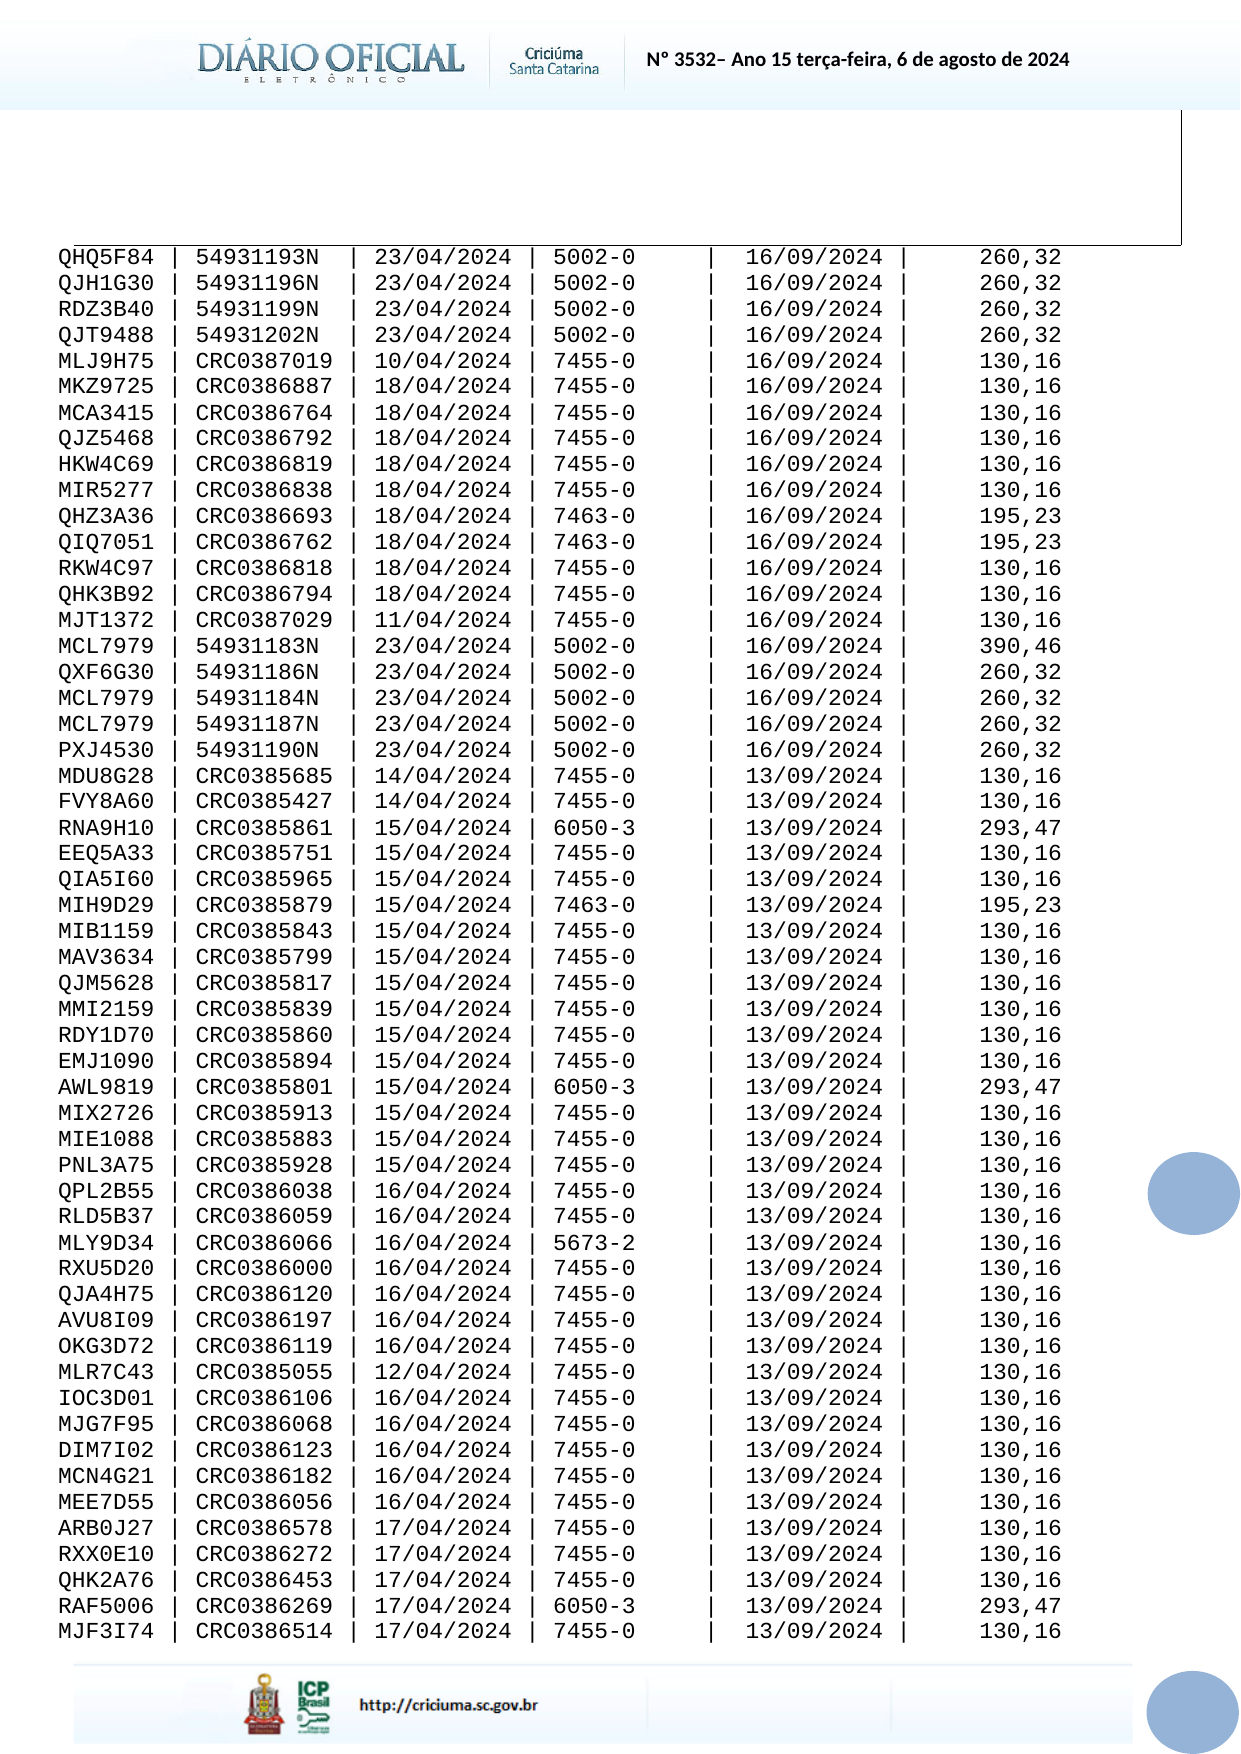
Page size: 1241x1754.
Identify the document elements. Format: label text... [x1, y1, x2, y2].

text MCA3415 | CRC0386764 | 18/04/2024 | 7455-0 | 16/09/2024 | 130,16 [44, 401, 1181, 427]
text MIB1159 | CRC0385843 | 15/04/2024 | 7455-0 | 13/09/2024 | 130,16 [44, 919, 1181, 946]
text MJF3I74 | CRC0386514 | 17/04/2024 | 7455-0 | 13/09/2024 | 130,16 [44, 1620, 1181, 1646]
text MJG7F95 | CRC0386068 | 16/04/2024 | 7455-0 | 13/09/2024 | 130,16 [44, 1412, 1181, 1438]
text EMJ1090 | CRC0385894 | 15/04/2024 | 7455-0 | 13/09/2024 | 130,16 [44, 1049, 1181, 1075]
text MCN4G21 | CRC0386182 | 16/04/2024 | 7455-0 | 13/09/2024 | 130,16 [44, 1464, 1181, 1490]
text QIA5I60 | CRC0385965 | 15/04/2024 | 7455-0 | 13/09/2024 | 130,16 [44, 868, 1181, 894]
text MAV3634 | CRC0385799 | 15/04/2024 | 7455-0 | 13/09/2024 | 130,16 [44, 946, 1181, 971]
text DIM7I02 | CRC0386123 | 16/04/2024 | 7455-0 | 13/09/2024 | 130,16 [44, 1438, 1181, 1464]
text MEE7D55 | CRC0386056 | 16/04/2024 | 7455-0 | 13/09/2024 | 130,16 [44, 1490, 1181, 1516]
text PNL3A75 | CRC0385928 | 15/04/2024 | 7455-0 | 13/09/2024 | 130,16 [44, 1153, 1180, 1179]
text ARB0J27 | CRC0386578 | 17/04/2024 | 7455-0 | 13/09/2024 | 130,16 [44, 1516, 1181, 1542]
text MIR5277 | CRC0386838 | 18/04/2024 | 7455-0 | 16/09/2024 | 130,16 [44, 479, 1181, 504]
text MJT1372 | CRC0387029 | 11/04/2024 | 7455-0 | 16/09/2024 | 130,16 [44, 608, 1181, 634]
text QHZ3A36 | CRC0386693 | 18/04/2024 | 7463-0 | 16/09/2024 | 195,23 [44, 504, 1181, 531]
text MCL7979 | 54931184N | 23/04/2024 | 5002-0 | 16/09/2024 | 260,32 [44, 686, 1181, 712]
text RKW4C97 | CRC0386818 | 18/04/2024 | 7455-0 | 16/09/2024 | 130,16 [44, 556, 1181, 582]
text QJH1G30 | 54931196N | 23/04/2024 | 5002-0 | 16/09/2024 | 260,32 [44, 271, 1181, 297]
text RAF5006 | CRC0386269 | 17/04/2024 | 6050-3 | 13/09/2024 | 293,47 [44, 1594, 1181, 1620]
text IOC3D01 | CRC0386106 | 16/04/2024 | 7455-0 | 13/09/2024 | 130,16 [44, 1386, 1181, 1412]
text RNA9H10 | CRC0385861 | 15/04/2024 | 6050-3 | 13/09/2024 | 293,47 [44, 816, 1181, 842]
text QJA4H75 | CRC0386120 | 16/04/2024 | 7455-0 | 13/09/2024 | 130,16 [44, 1283, 1181, 1309]
text MLR7C43 | CRC0385055 | 12/04/2024 | 7455-0 | 13/09/2024 | 130,16 [44, 1361, 1181, 1386]
text RDZ3B40 | 54931199N | 23/04/2024 | 5002-0 | 16/09/2024 | 260,32 [44, 297, 1181, 323]
text RDY1D70 | CRC0385860 | 15/04/2024 | 7455-0 | 13/09/2024 | 130,16 [44, 1023, 1181, 1049]
text AVU8I09 | CRC0386197 | 16/04/2024 | 7455-0 | 13/09/2024 | 130,16 [44, 1309, 1181, 1334]
text OKG3D72 | CRC0386119 | 16/04/2024 | 7455-0 | 13/09/2024 | 130,16 [44, 1334, 1181, 1361]
text MKZ9725 | CRC0386887 | 18/04/2024 | 7455-0 | 16/09/2024 | 130,16 [44, 375, 1181, 401]
text QJM5628 | CRC0385817 | 15/04/2024 | 7455-0 | 13/09/2024 | 130,16 [44, 971, 1181, 997]
text RLD5B37 | CRC0386059 | 16/04/2024 | 7455-0 | 13/09/2024 | 130,16 [44, 1205, 1171, 1231]
text FVY8A60 | CRC0385427 | 14/04/2024 | 7455-0 | 13/09/2024 | 130,16 [44, 790, 1181, 816]
text MLY9D34 | CRC0386066 | 16/04/2024 | 5673-2 | 13/09/2024 | 130,16 [44, 1231, 1181, 1257]
text MIH9D29 | CRC0385879 | 15/04/2024 | 7463-0 | 13/09/2024 | 195,23 [44, 894, 1181, 919]
text MLJ9H75 | CRC0387019 | 10/04/2024 | 7455-0 | 16/09/2024 | 130,16 [44, 349, 1181, 375]
text QXF6G30 | 54931186N | 23/04/2024 | 5002-0 | 16/09/2024 | 260,32 [44, 660, 1181, 686]
text QJZ5468 | CRC0386792 | 18/04/2024 | 7455-0 | 16/09/2024 | 130,16 [44, 427, 1181, 453]
text QIQ7051 | CRC0386762 | 18/04/2024 | 7463-0 | 16/09/2024 | 195,23 [44, 531, 1181, 556]
text RXX0E10 | CRC0386272 | 17/04/2024 | 7455-0 | 13/09/2024 | 130,16 [44, 1542, 1181, 1568]
text RXU5D20 | CRC0386000 | 16/04/2024 | 7455-0 | 13/09/2024 | 130,16 [44, 1257, 1181, 1283]
text MMI2159 | CRC0385839 | 15/04/2024 | 7455-0 | 13/09/2024 | 130,16 [44, 997, 1181, 1023]
text QHK3B92 | CRC0386794 | 18/04/2024 | 7455-0 | 16/09/2024 | 130,16 [44, 582, 1181, 608]
text MIX2726 | CRC0385913 | 15/04/2024 | 7455-0 | 13/09/2024 | 130,16 [44, 1101, 1181, 1127]
text AWL9819 | CRC0385801 | 15/04/2024 | 6050-3 | 13/09/2024 | 293,47 [44, 1075, 1181, 1101]
text QHQ5F84 | 54931193N | 23/04/2024 | 5002-0 | 16/09/2024 | 260,32 [44, 245, 1181, 271]
text MIE1088 | CRC0385883 | 15/04/2024 | 7455-0 | 13/09/2024 | 130,16 [44, 1127, 1181, 1153]
text QPL2B55 | CRC0386038 | 16/04/2024 | 7455-0 | 13/09/2024 | 130,16 [44, 1179, 1150, 1205]
text QHK2A76 | CRC0386453 | 17/04/2024 | 7455-0 | 13/09/2024 | 130,16 [44, 1568, 1181, 1594]
text QJT9488 | 54931202N | 23/04/2024 | 5002-0 | 16/09/2024 | 260,32 [44, 323, 1181, 349]
text HKW4C69 | CRC0386819 | 18/04/2024 | 7455-0 | 16/09/2024 | 130,16 [44, 453, 1181, 479]
text MCL7979 | 54931187N | 23/04/2024 | 5002-0 | 16/09/2024 | 260,32 [44, 712, 1181, 738]
text MDU8G28 | CRC0385685 | 14/04/2024 | 7455-0 | 13/09/2024 | 130,16 [44, 764, 1181, 790]
text EEQ5A33 | CRC0385751 | 15/04/2024 | 7455-0 | 13/09/2024 | 130,16 [44, 842, 1181, 868]
text PXJ4530 | 54931190N | 23/04/2024 | 5002-0 | 16/09/2024 | 260,32 [44, 738, 1181, 764]
text MCL7979 | 54931183N | 23/04/2024 | 5002-0 | 16/09/2024 | 390,46 [44, 634, 1181, 660]
